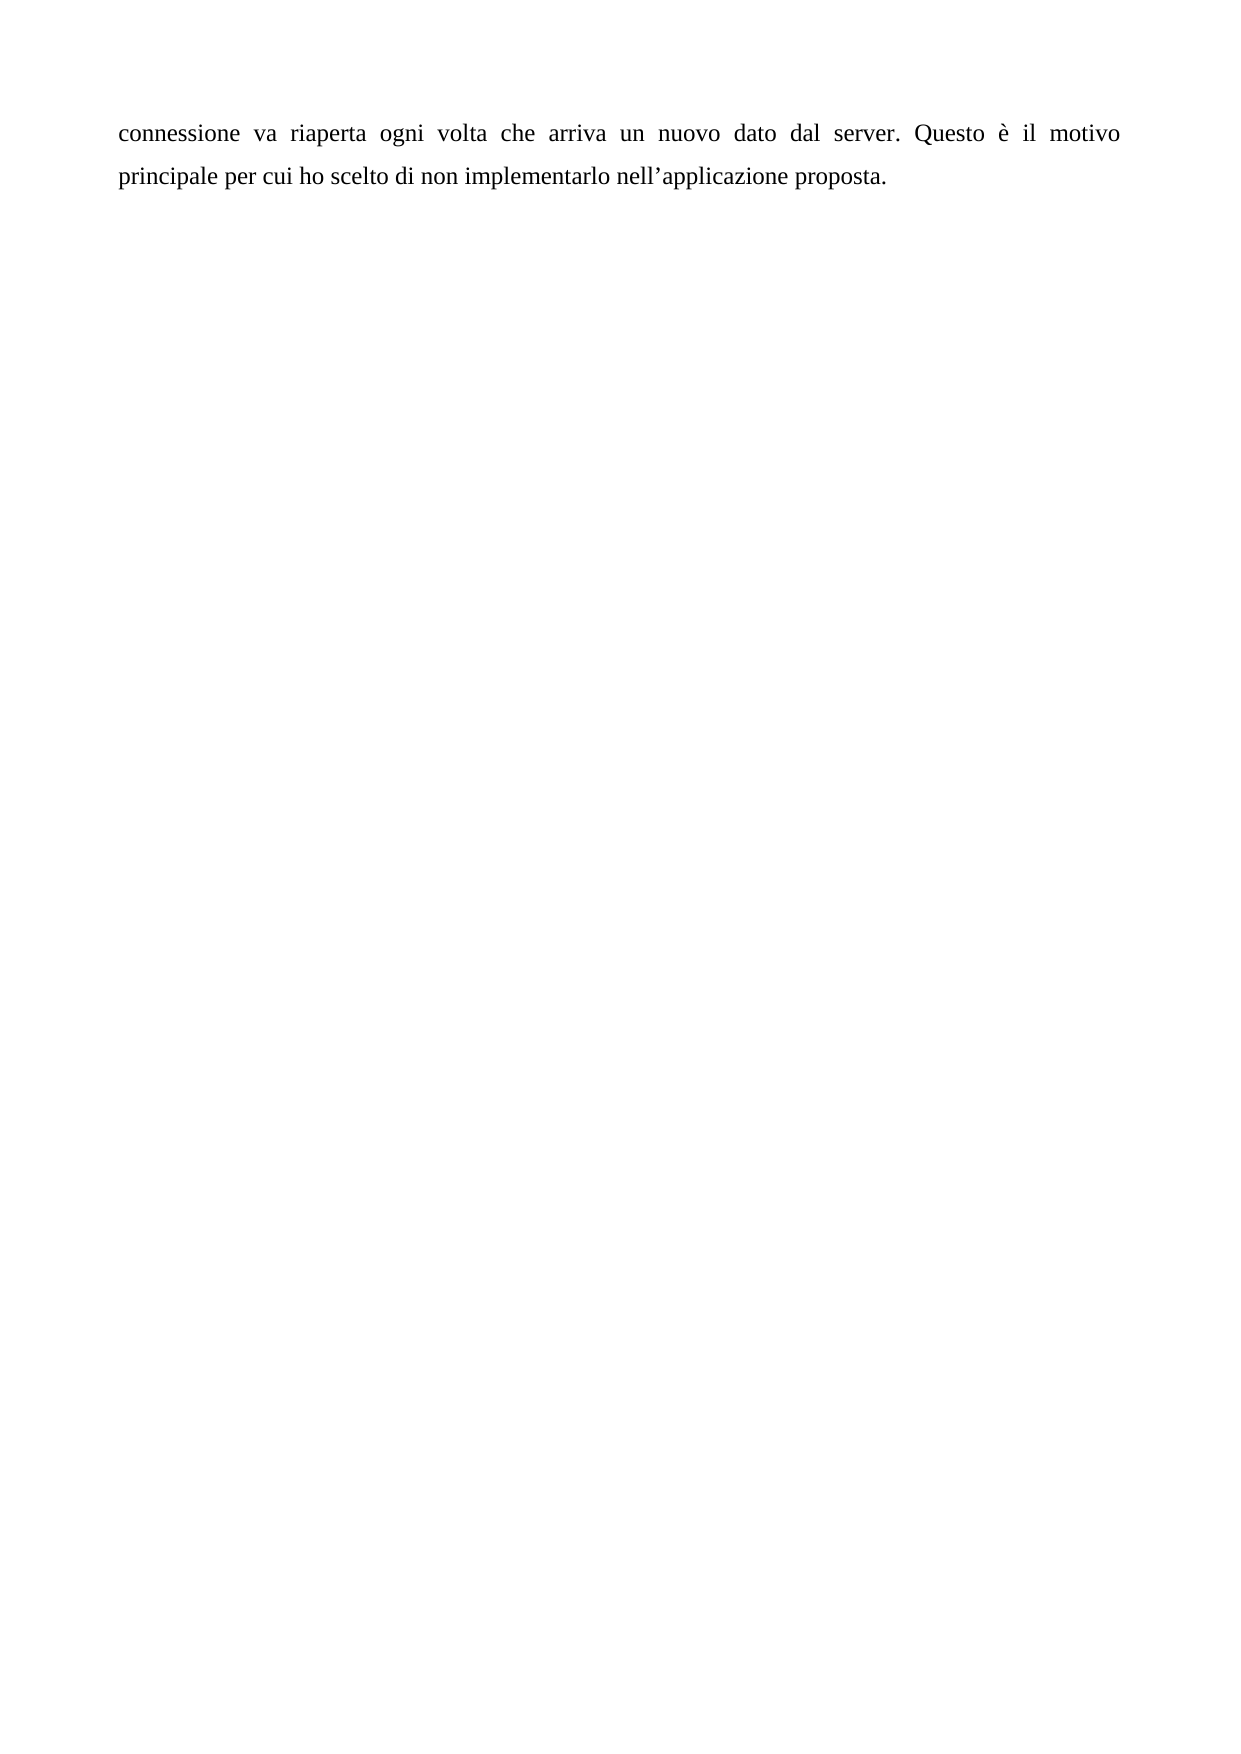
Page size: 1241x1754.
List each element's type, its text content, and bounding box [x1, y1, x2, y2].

text connessione va riaperta ogni volta che arriva un nuovo dato dal server. Questo è il motivo principale per cui ho scelto di non implementarlo nell’applicazione proposta. [118, 118, 1122, 190]
